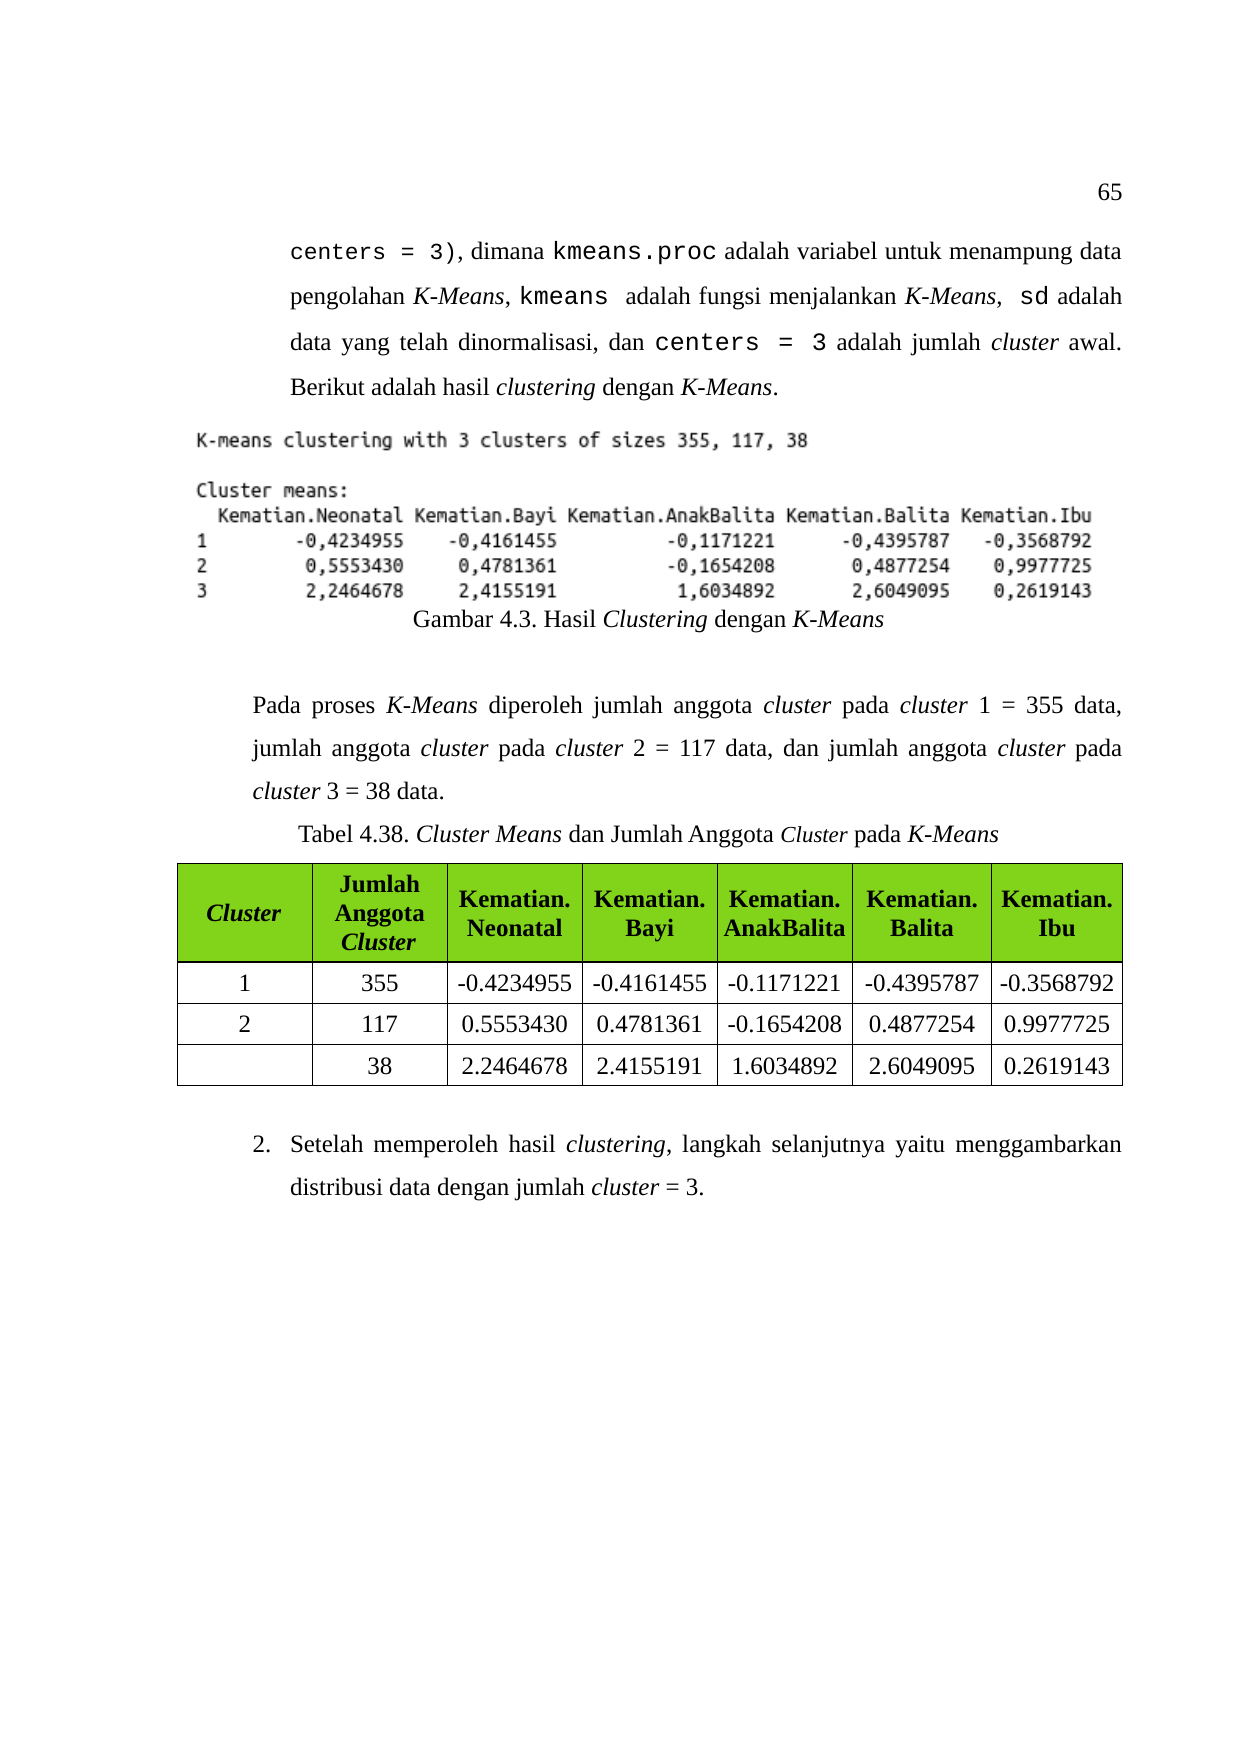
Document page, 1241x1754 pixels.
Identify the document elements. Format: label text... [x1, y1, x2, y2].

text Tabel 4.38. Cluster Means dan Jumlah Anggota Cluster pada K-Means [177, 819, 1122, 848]
table_cell -0.1171221 [718, 963, 852, 1003]
table_cell 2.6049095 [853, 1045, 991, 1085]
list Pada proses K-Means diperoleh jumlah anggota cluster pada cluster 1 = 355 data, jumlah anggota cluster pada cluster 2 = 117 data, dan jumlah anggota cluster pada cluster 3 = 38 data. [215, 690, 1122, 805]
table_header Jumlah Anggota Cluster [313, 864, 447, 961]
text Gambar 4.3. Hasil Clustering dengan K-Means [193, 604, 1107, 633]
table_cell 1.6034892 [718, 1045, 852, 1085]
picture [192, 427, 1107, 604]
table_cell 1 [178, 963, 312, 1003]
list centers = 3), dimana kmeans.proc adalah variabel untuk menampung data pengolahan K-Means, kmeans adalah fungsi menjalankan K-Means, sd adalah data yang telah dinormalisasi, dan centers = 3 adalah jumlah cluster awal. Berikut adalah hasil clustering dengan K-Means. [252, 236, 1122, 401]
table_header Kematian.Neonatal [448, 864, 582, 961]
table_cell -0.1654208 [718, 1004, 852, 1044]
table_cell 0.5553430 [448, 1004, 582, 1044]
table_cell 355 [313, 963, 447, 1003]
table_cell 117 [313, 1004, 447, 1044]
table_header Kematian.Balita [853, 864, 991, 961]
list Setelah memperoleh hasil clustering, langkah selanjutnya yaitu menggambarkan distribusi data dengan jumlah cluster = 3. [252, 1129, 1122, 1201]
table_cell 0.9977725 [992, 1004, 1122, 1044]
table_cell 38 [313, 1045, 447, 1085]
table_cell 0.2619143 [992, 1045, 1122, 1085]
table_cell 2.2464678 [448, 1045, 582, 1085]
table_header Cluster [178, 864, 312, 961]
table_header Kematian.Bayi [583, 864, 717, 961]
table_cell 2.4155191 [583, 1045, 717, 1085]
table_header Kematian.Ibu [992, 864, 1122, 961]
table_cell 2 [178, 1004, 312, 1044]
table_cell -0.4395787 [853, 963, 991, 1003]
table_cell -0.4234955 [448, 963, 582, 1003]
table_cell 0.4877254 [853, 1004, 991, 1044]
table_header Kematian.AnakBalita [718, 864, 852, 961]
table_cell -0.3568792 [992, 963, 1122, 1003]
table_cell [178, 1045, 312, 1085]
table_cell 0.4781361 [583, 1004, 717, 1044]
table_cell -0.4161455 [583, 963, 717, 1003]
